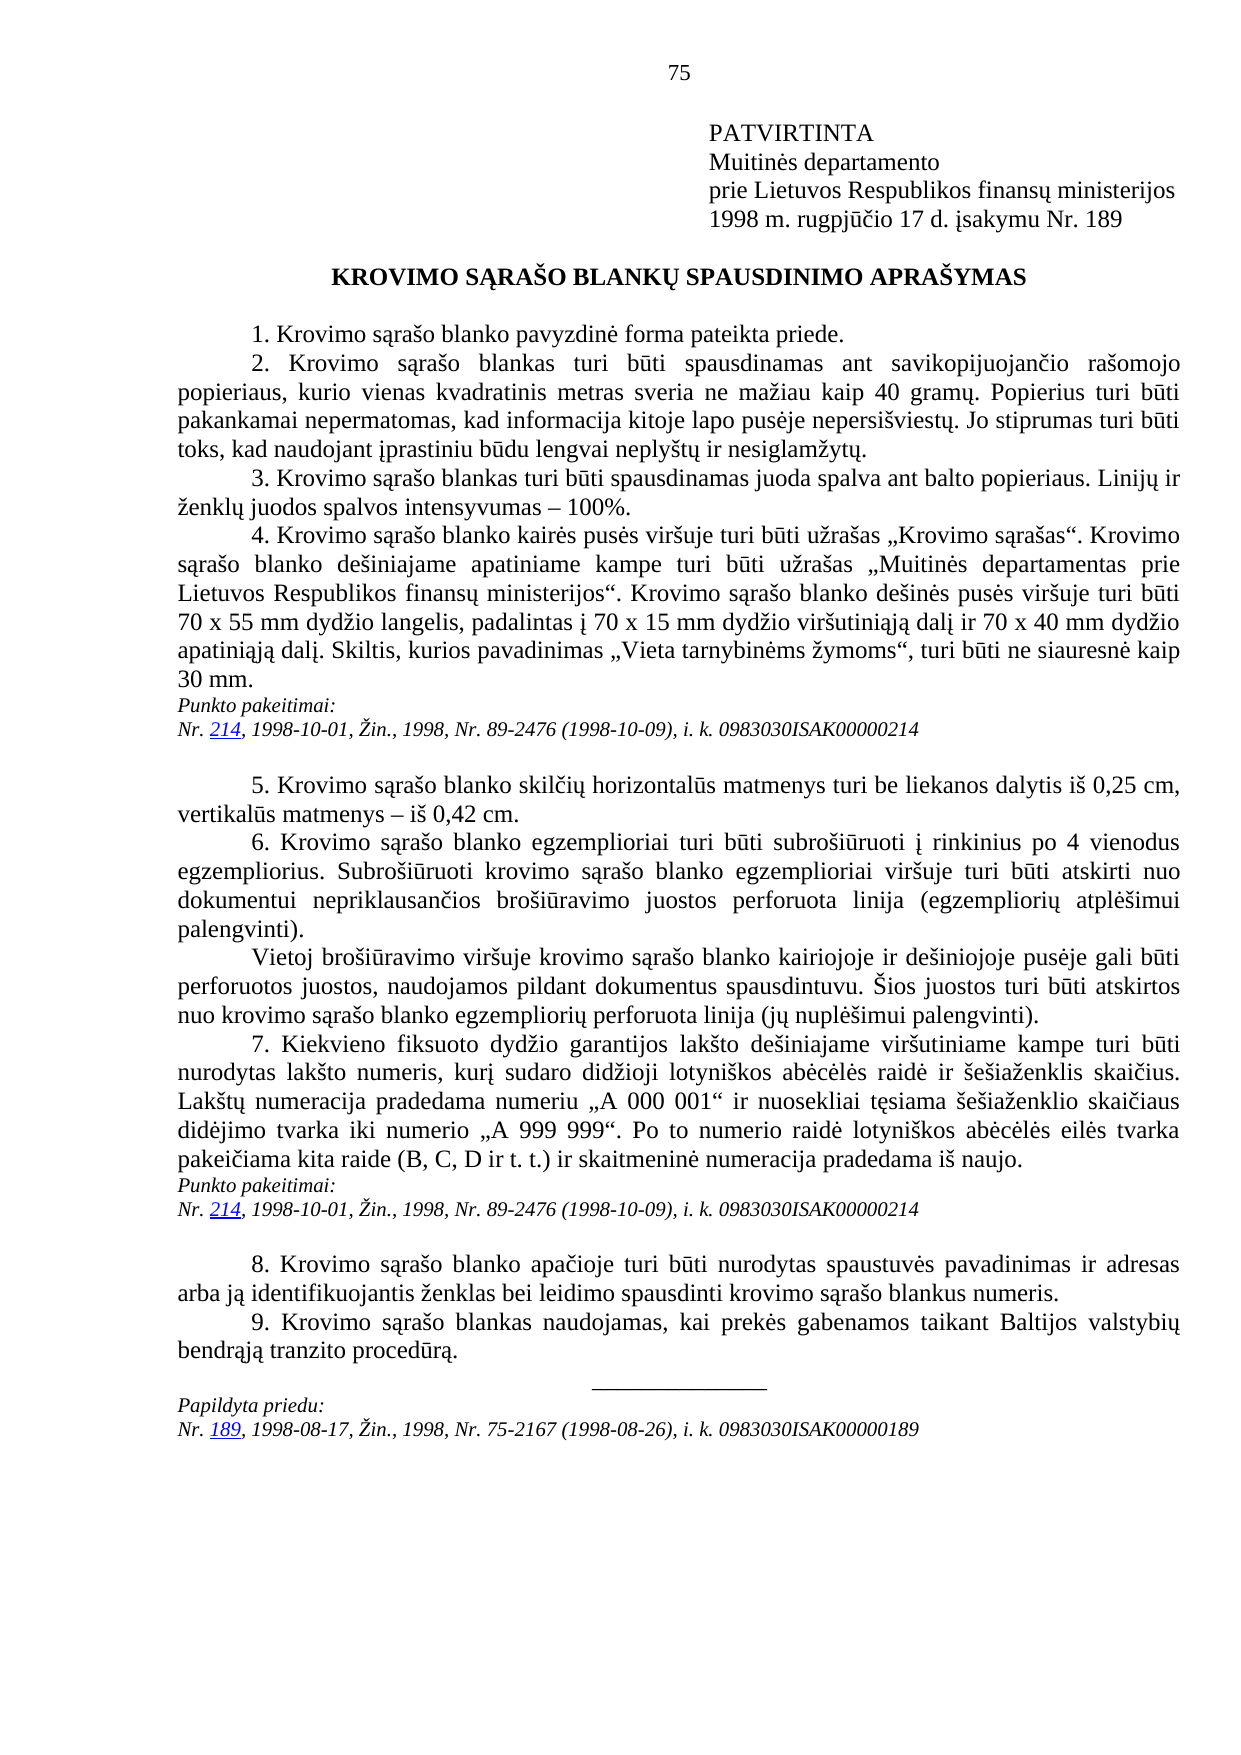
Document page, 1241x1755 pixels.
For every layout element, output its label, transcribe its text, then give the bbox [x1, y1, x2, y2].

text 5. Krovimo sąrašo blanko skilčių horizontalūs matmenys turi be liekanos dalytis iš 0,25 cm, vertikalūs matmenys – iš 0,42 cm. [177, 770, 1181, 827]
text 3. Krovimo sąrašo blankas turi būti spausdinamas juoda spalva ant balto popieriaus. Linijų ir ženklų juodos spalvos intensyvumas – 100%. [177, 463, 1181, 521]
text Muitinės departamento [177, 147, 1181, 176]
text Nr. 189, 1998-08-17, Žin., 1998, Nr. 75-2167 (1998-08-26), i. k. 0983030ISAK00000189 [177, 1417, 1181, 1441]
text Nr. 214, 1998-10-01, Žin., 1998, Nr. 89-2476 (1998-10-09), i. k. 0983030ISAK00000214 [177, 717, 1181, 741]
text 9. Krovimo sąrašo blankas naudojamas, kai prekės gabenamos taikant Baltijos valstybių bendrąją tranzito procedūrą. [177, 1307, 1181, 1364]
text Nr. 214, 1998-10-01, Žin., 1998, Nr. 89-2476 (1998-10-09), i. k. 0983030ISAK00000214 [177, 1197, 1181, 1221]
text 4. Krovimo sąrašo blanko kairės pusės viršuje turi būti užrašas „Krovimo sąrašas“. Krovimo sąrašo blanko dešiniajame apatiniame kampe turi būti užrašas „Muitinės departamentas prie Lietuvos Respublikos finansų ministerijos“. Krovimo sąrašo blanko dešinės pusės viršuje turi būti 70 x 55 mm dydžio langelis, padalintas į 70 x 15 mm dydžio viršutiniąją dalį ir 70 x 40 mm dydžio apatiniąją dalį. Skiltis, kurios pavadinimas „Vieta tarnybinėms žymoms“, turi būti ne siauresnė kaip 30 mm. [177, 521, 1181, 693]
text Punkto pakeitimai: [177, 693, 1181, 717]
text ______________ [177, 1364, 1181, 1393]
text 2. Krovimo sąrašo blankas turi būti spausdinamas ant savikopijuojančio rašomojo popieriaus, kurio vienas kvadratinis metras sveria ne mažiau kaip 40 gramų. Popierius turi būti pakankamai nepermatomas, kad informacija kitoje lapo pusėje nepersišviestų. Jo stiprumas turi būti toks, kad naudojant įprastiniu būdu lengvai neplyštų ir nesiglamžytų. [177, 348, 1181, 463]
text Papildyta priedu: [177, 1393, 1181, 1417]
text PATVIRTINTA [709, 118, 1181, 147]
text Punkto pakeitimai: [177, 1172, 1181, 1197]
text 8. Krovimo sąrašo blanko apačioje turi būti nurodytas spaustuvės pavadinimas ir adresas arba ją identifikuojantis ženklas bei leidimo spausdinti krovimo sąrašo blankus numeris. [177, 1249, 1181, 1307]
text 1998 m. rugpjūčio 17 d. įsakymu Nr. 189 [177, 204, 1181, 233]
text Vietoj brošiūravimo viršuje krovimo sąrašo blanko kairiojoje ir dešiniojoje pusėje gali būti perforuotos juostos, naudojamos pildant dokumentus spausdintuvu. Šios juostos turi būti atskirtos nuo krovimo sąrašo blanko egzempliorių perforuota linija (jų nuplėšimui palengvinti). [177, 942, 1181, 1029]
text 1. Krovimo sąrašo blanko pavyzdinė forma pateikta priede. [177, 319, 1181, 348]
text prie Lietuvos Respublikos finansų ministerijos [177, 176, 1181, 204]
text 7. Kiekvieno fiksuoto dydžio garantijos lakšto dešiniajame viršutiniame kampe turi būti nurodytas lakšto numeris, kurį sudaro didžioji lotyniškos abėcėlės raidė ir šešiaženklis skaičius. Lakštų numeracija pradedama numeriu „A 000 001“ ir nuosekliai tęsiama šešiaženklio skaičiaus didėjimo tvarka iki numerio „A 999 999“. Po to numerio raidė lotyniškos abėcėlės eilės tvarka pakeičiama kita raide (B, C, D ir t. t.) ir skaitmeninė numeracija pradedama iš naujo. [177, 1029, 1181, 1172]
text KROVIMO SĄRAŠO BLANKŲ SPAUSDINIMO APRAŠYMAS [177, 262, 1181, 291]
text 6. Krovimo sąrašo blanko egzemplioriai turi būti subrošiūruoti į rinkinius po 4 vienodus egzempliorius. Subrošiūruoti krovimo sąrašo blanko egzemplioriai viršuje turi būti atskirti nuo dokumentui nepriklausančios brošiūravimo juostos perforuota linija (egzempliorių atplėšimui palengvinti). [177, 827, 1181, 942]
